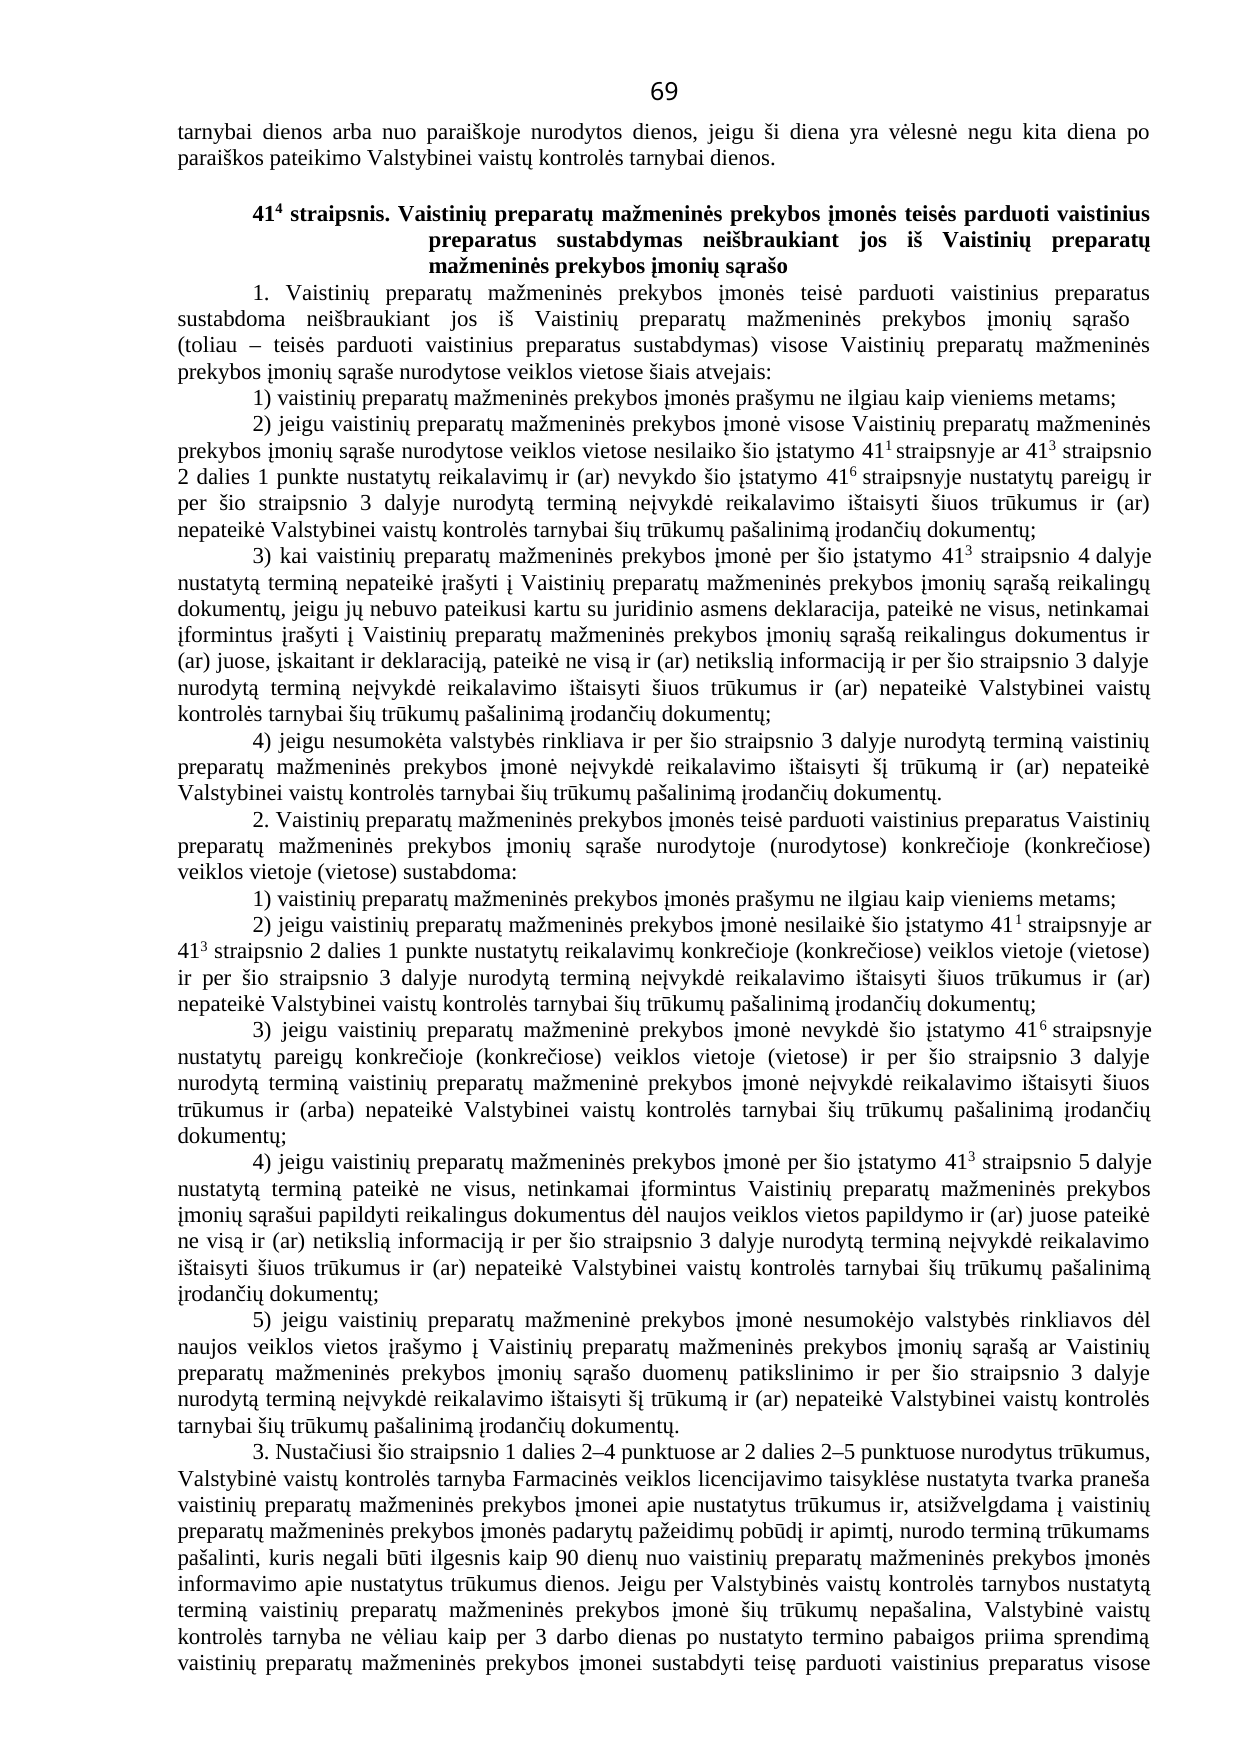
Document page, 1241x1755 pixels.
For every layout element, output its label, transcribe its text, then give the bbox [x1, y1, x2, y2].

text 1) vaistinių preparatų mažmeninės prekybos įmonės prašymu ne ilgiau kaip vieniems metams; [177, 384, 1152, 410]
text 3. Nustačiusi šio straipsnio 1 dalies 2–4 punktuose ar 2 dalies 2–5 punktuose nurodytus trūkumus, Valstybinė vaistų kontrolės tarnyba Farmacinės veiklos licencijavimo taisyklėse nustatyta tvarka praneša vaistinių preparatų mažmeninės prekybos įmonei apie nustatytus trūkumus ir, atsižvelgdama į vaistinių preparatų mažmeninės prekybos įmonės padarytų pažeidimų pobūdį ir apimtį, nurodo terminą trūkumams pašalinti, kuris negali būti ilgesnis kaip 90 dienų nuo vaistinių preparatų mažmeninės prekybos įmonės informavimo apie nustatytus trūkumus dienos. Jeigu per Valstybinės vaistų kontrolės tarnybos nustatytą terminą vaistinių preparatų mažmeninės prekybos įmonė šių trūkumų nepašalina, Valstybinė vaistų kontrolės tarnyba ne vėliau kaip per 3 darbo dienas po nustatyto termino pabaigos priima sprendimą vaistinių preparatų mažmeninės prekybos įmonei sustabdyti teisę parduoti vaistinius preparatus visose [177, 1438, 1152, 1675]
text 1. Vaistinių preparatų mažmeninės prekybos įmonės teisė parduoti vaistinius preparatus sustabdoma neišbraukiant jos iš Vaistinių preparatų mažmeninės prekybos įmonių sąrašo (toliau – teisės parduoti vaistinius preparatus sustabdymas) visose Vaistinių preparatų mažmeninės prekybos įmonių sąraše nurodytose veiklos vietose šiais atvejais: [177, 279, 1152, 384]
text 3) jeigu vaistinių preparatų mažmeninė prekybos įmonė nevykdė šio įstatymo 416 straipsnyje nustatytų pareigų konkrečioje (konkrečiose) veiklos vietoje (vietose) ir per šio straipsnio 3 dalyje nurodytą terminą vaistinių preparatų mažmeninė prekybos įmonė neįvykdė reikalavimo ištaisyti šiuos trūkumus ir (arba) nepateikė Valstybinei vaistų kontrolės tarnybai šių trūkumų pašalinimą įrodančių dokumentų; [177, 1017, 1152, 1148]
text 2) jeigu vaistinių preparatų mažmeninės prekybos įmonė nesilaikė šio įstatymo 411 straipsnyje ar 413 straipsnio 2 dalies 1 punkte nustatytų reikalavimų konkrečioje (konkrečiose) veiklos vietoje (vietose) ir per šio straipsnio 3 dalyje nurodytą terminą neįvykdė reikalavimo ištaisyti šiuos trūkumus ir (ar) nepateikė Valstybinei vaistų kontrolės tarnybai šių trūkumų pašalinimą įrodančių dokumentų; [177, 911, 1152, 1017]
text 4) jeigu vaistinių preparatų mažmeninės prekybos įmonė per šio įstatymo 413 straipsnio 5 dalyje nustatytą terminą pateikė ne visus, netinkamai įformintus Vaistinių preparatų mažmeninės prekybos įmonių sąrašui papildyti reikalingus dokumentus dėl naujos veiklos vietos papildymo ir (ar) juose pateikė ne visą ir (ar) netikslią informaciją ir per šio straipsnio 3 dalyje nurodytą terminą neįvykdė reikalavimo ištaisyti šiuos trūkumus ir (ar) nepateikė Valstybinei vaistų kontrolės tarnybai šių trūkumų pašalinimą įrodančių dokumentų; [177, 1148, 1152, 1306]
text 2. Vaistinių preparatų mažmeninės prekybos įmonės teisė parduoti vaistinius preparatus Vaistinių preparatų mažmeninės prekybos įmonių sąraše nurodytoje (nurodytose) konkrečioje (konkrečiose) veiklos vietoje (vietose) sustabdoma: [177, 806, 1152, 885]
text 414 straipsnis. Vaistinių preparatų mažmeninės prekybos įmonės teisės parduoti vaistinius preparatus sustabdymas neišbraukiant jos iš Vaistinių preparatų mažmeninės prekybos įmonių sąrašo [252, 199, 1152, 279]
text 4) jeigu nesumokėta valstybės rinkliava ir per šio straipsnio 3 dalyje nurodytą terminą vaistinių preparatų mažmeninės prekybos įmonė neįvykdė reikalavimo ištaisyti šį trūkumą ir (ar) nepateikė Valstybinei vaistų kontrolės tarnybai šių trūkumų pašalinimą įrodančių dokumentų. [177, 727, 1152, 806]
text 1) vaistinių preparatų mažmeninės prekybos įmonės prašymu ne ilgiau kaip vieniems metams; [177, 885, 1152, 911]
text 3) kai vaistinių preparatų mažmeninės prekybos įmonė per šio įstatymo 413 straipsnio 4 dalyje nustatytą terminą nepateikė įrašyti į Vaistinių preparatų mažmeninės prekybos įmonių sąrašą reikalingų dokumentų, jeigu jų nebuvo pateikusi kartu su juridinio asmens deklaracija, pateikė ne visus, netinkamai įformintus įrašyti į Vaistinių preparatų mažmeninės prekybos įmonių sąrašą reikalingus dokumentus ir (ar) juose, įskaitant ir deklaraciją, pateikė ne visą ir (ar) netikslią informaciją ir per šio straipsnio 3 dalyje nurodytą terminą neįvykdė reikalavimo ištaisyti šiuos trūkumus ir (ar) nepateikė Valstybinei vaistų kontrolės tarnybai šių trūkumų pašalinimą įrodančių dokumentų; [177, 542, 1152, 727]
text 5) jeigu vaistinių preparatų mažmeninė prekybos įmonė nesumokėjo valstybės rinkliavos dėl naujos veiklos vietos įrašymo į Vaistinių preparatų mažmeninės prekybos įmonių sąrašą ar Vaistinių preparatų mažmeninės prekybos įmonių sąrašo duomenų patikslinimo ir per šio straipsnio 3 dalyje nurodytą terminą neįvykdė reikalavimo ištaisyti šį trūkumą ir (ar) nepateikė Valstybinei vaistų kontrolės tarnybai šių trūkumų pašalinimą įrodančių dokumentų. [177, 1306, 1152, 1438]
text tarnybai dienos arba nuo paraiškoje nurodytos dienos, jeigu ši diena yra vėlesnė negu kita diena po paraiškos pateikimo Valstybinei vaistų kontrolės tarnybai dienos. [177, 118, 1152, 171]
text 2) jeigu vaistinių preparatų mažmeninės prekybos įmonė visose Vaistinių preparatų mažmeninės prekybos įmonių sąraše nurodytose veiklos vietose nesilaiko šio įstatymo 411 straipsnyje ar 413 straipsnio 2 dalies 1 punkte nustatytų reikalavimų ir (ar) nevykdo šio įstatymo 416 straipsnyje nustatytų pareigų ir per šio straipsnio 3 dalyje nurodytą terminą neįvykdė reikalavimo ištaisyti šiuos trūkumus ir (ar) nepateikė Valstybinei vaistų kontrolės tarnybai šių trūkumų pašalinimą įrodančių dokumentų; [177, 410, 1152, 542]
